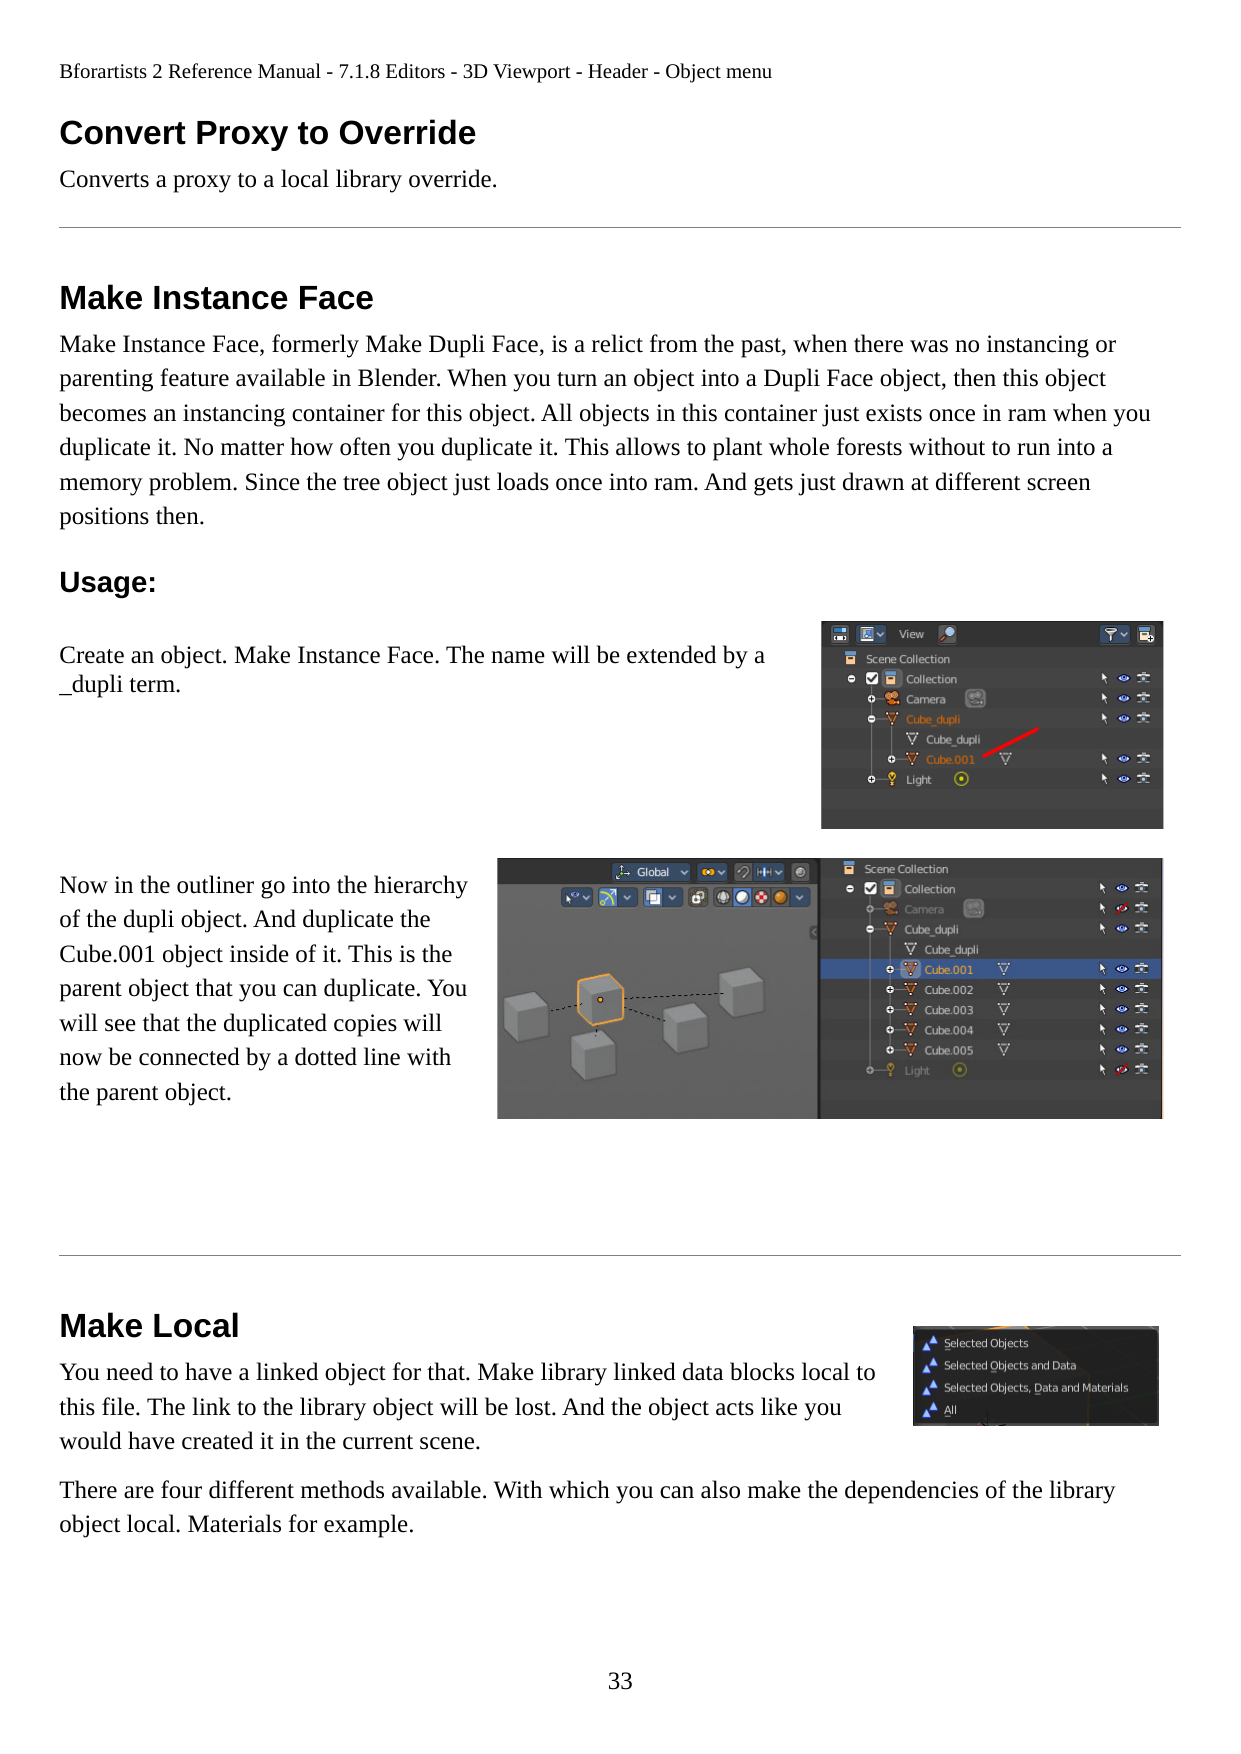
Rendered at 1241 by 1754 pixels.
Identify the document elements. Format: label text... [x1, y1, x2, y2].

subtitle Usage: [59, 565, 1181, 599]
picture [913, 1326, 1159, 1426]
text Create an object. Make Instance Face. The name will be extended by a _dupli term. [59, 640, 821, 697]
picture [821, 621, 1164, 829]
subtitle Make Local [59, 1306, 1181, 1344]
text Converts a proxy to a local library override. [59, 164, 1181, 192]
picture [497, 858, 1164, 1119]
subtitle Make Instance Face [59, 278, 1181, 316]
text Now in the outliner go into the hierarchy of the dupli object. And duplicate the Cube.001 object inside of it. This is the parent object that you can duplicate. You will see that the duplicated copies will now be connected by a dotted line with the parent object. [59, 870, 497, 1106]
text Make Instance Face, formerly Make Dupli Face, is a relict from the past, when there was no instancing or parenting feature available in Blender. When you turn an object into a Dupli Face object, then this object becomes an instancing container for this object. All objects in this container just exists once in ram when you duplicate it. No matter how often you duplicate it. This allows to plant whole forests without to run into a memory problem. Since the tree object just loads once into ram. And gets just drawn at different screen positions then. [59, 329, 1181, 530]
text There are four different methods available. With which you can also make the dependencies of the library object local. Materials for example. [59, 1475, 1181, 1538]
text You need to have a linked object for that. Make library linked data blocks local to this file. The link to the library object will be lost. And the object acts like you would have created it in the current scene. [59, 1357, 1181, 1455]
subtitle Convert Proxy to Override [59, 113, 1181, 151]
